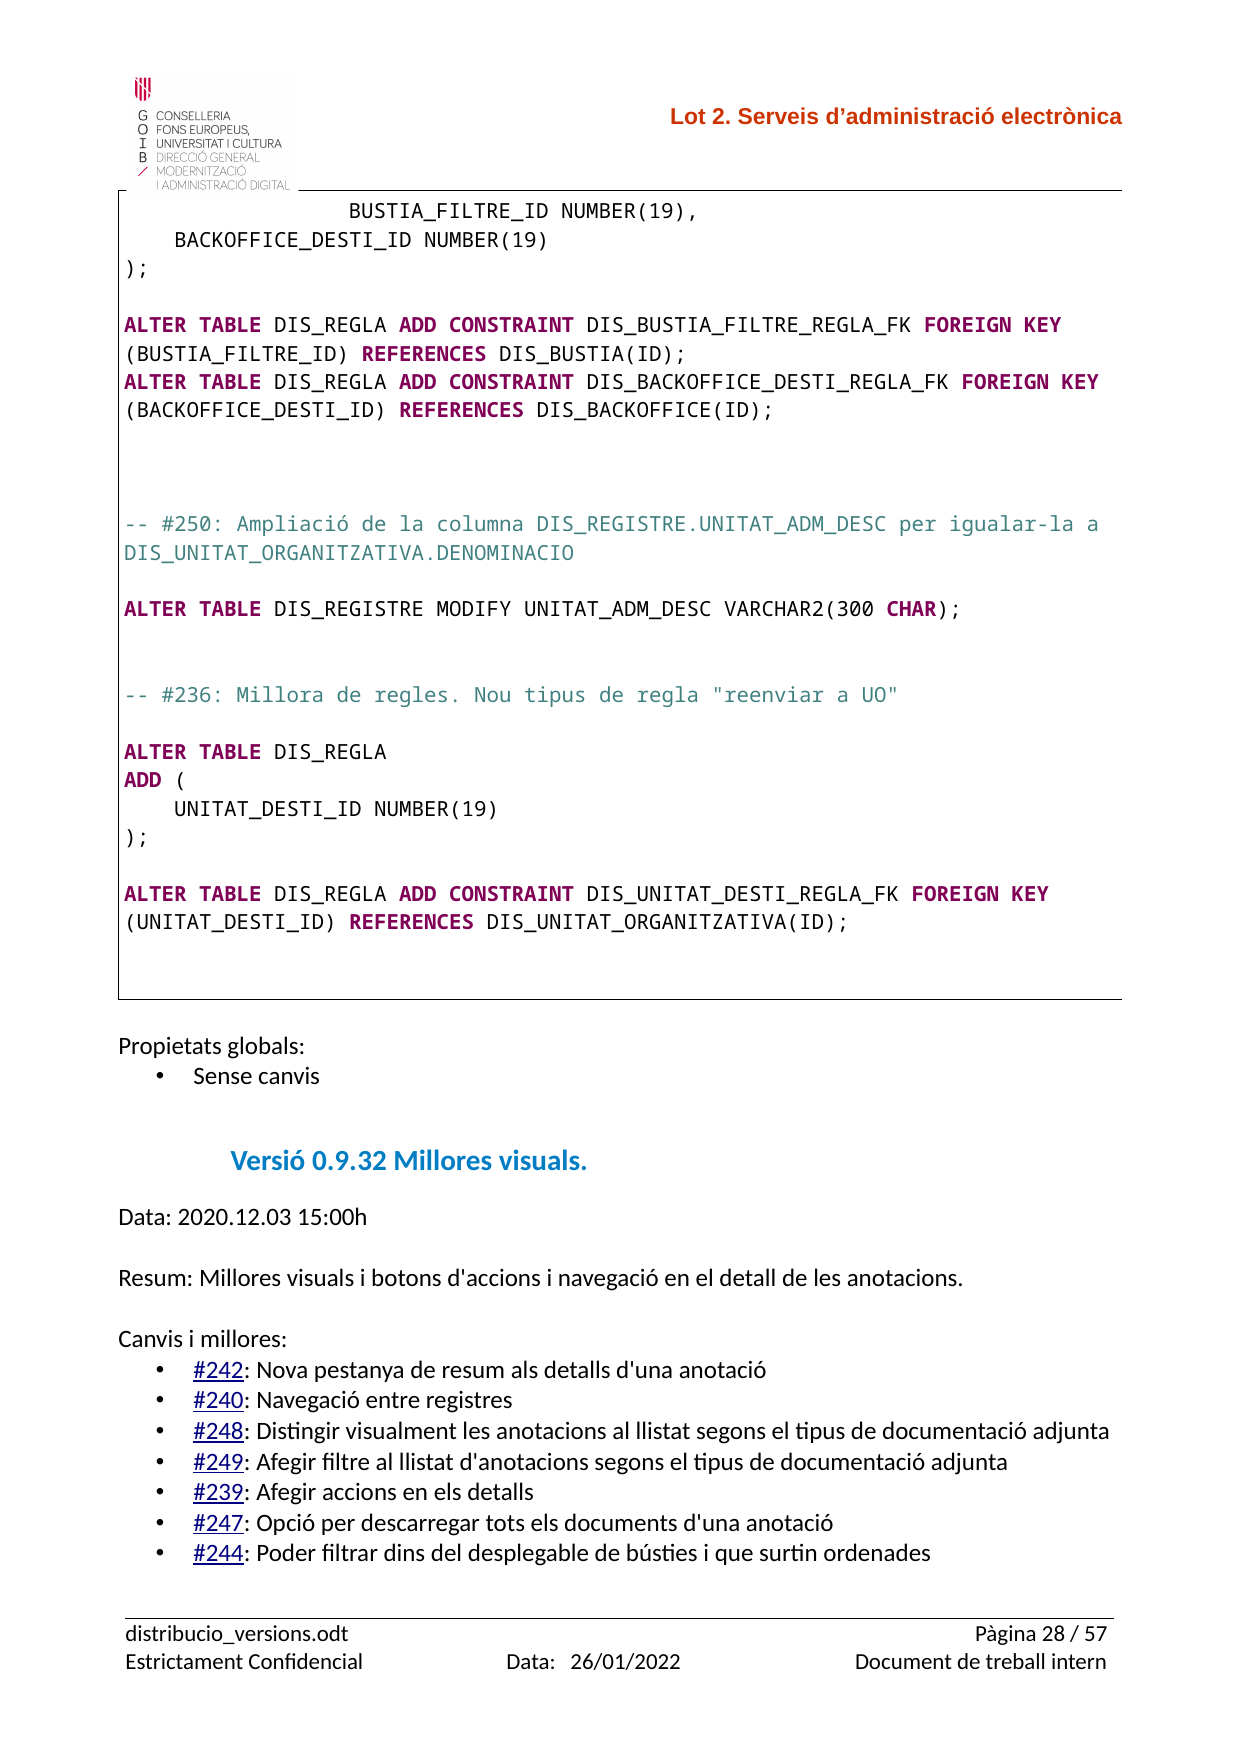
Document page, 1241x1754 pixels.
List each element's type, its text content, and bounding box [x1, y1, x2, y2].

list #239: Afegir accions en els detalls [156, 1476, 1122, 1507]
text Propietats globals: [118, 1030, 1122, 1061]
list #240: Navegació entre registres [156, 1384, 1122, 1415]
subtitle Versió 0.9.32 Millores visuals. [153, 1142, 1122, 1178]
list #244: Poder filtrar dins del desplegable de bústies i que surtin ordenades [156, 1537, 1122, 1568]
list #242: Nova pestanya de resum als detalls d'una anotació [156, 1354, 1122, 1384]
picture [126, 70, 299, 197]
list Sense canvis [156, 1061, 1122, 1091]
text Canvis i millores: [118, 1323, 1122, 1354]
list #247: Opció per descarregar tots els documents d'una anotació [156, 1507, 1122, 1537]
text Data: 2020.12.03 15:00h [118, 1201, 1122, 1232]
text Resum: Millores visuals i botons d'accions i navegació en el detall de les anotacions. [118, 1262, 1122, 1293]
list #249: Afegir filtre al llistat d'anotacions segons el tipus de documentació adjunta [156, 1446, 1122, 1476]
list #248: Distingir visualment les anotacions al llistat segons el tipus de documentació adjunta [156, 1415, 1122, 1446]
table_header BUSTIA_FILTRE_ID NUMBER(19), BACKOFFICE_DESTI_ID NUMBER(19) ); ALTER TABLE DIS_REGLA ADD CONSTRAINT DIS_BUSTIA_FILTRE_REGLA_FK FOREIGN KEY (BUSTIA_FILTRE_ID) REFERENCES DIS_BUSTIA(ID); ALTER TABLE DIS_REGLA ADD CONSTRAINT DIS_BACKOFFICE_DESTI_REGLA_FK FOREIGN KEY (BACKOFFICE_DESTI_ID) REFERENCES DIS_BACKOFFICE(ID); -- #250: Ampliació de la columna DIS_REGISTRE.UNITAT_ADM_DESC per igualar-la a DIS_UNITAT_ORGANITZATIVA.DENOMINACIO ALTER TABLE DIS_REGISTRE MODIFY UNITAT_ADM_DESC VARCHAR2(300 CHAR); -- #236: Millora de regles. Nou tipus de regla "reenviar a UO" ALTER TABLE DIS_REGLA ADD ( UNITAT_DESTI_ID NUMBER(19) ); ALTER TABLE DIS_REGLA ADD CONSTRAINT DIS_UNITAT_DESTI_REGLA_FK FOREIGN KEY (UNITAT_DESTI_ID) REFERENCES DIS_UNITAT_ORGANITZATIVA(ID); [119, 191, 1122, 998]
